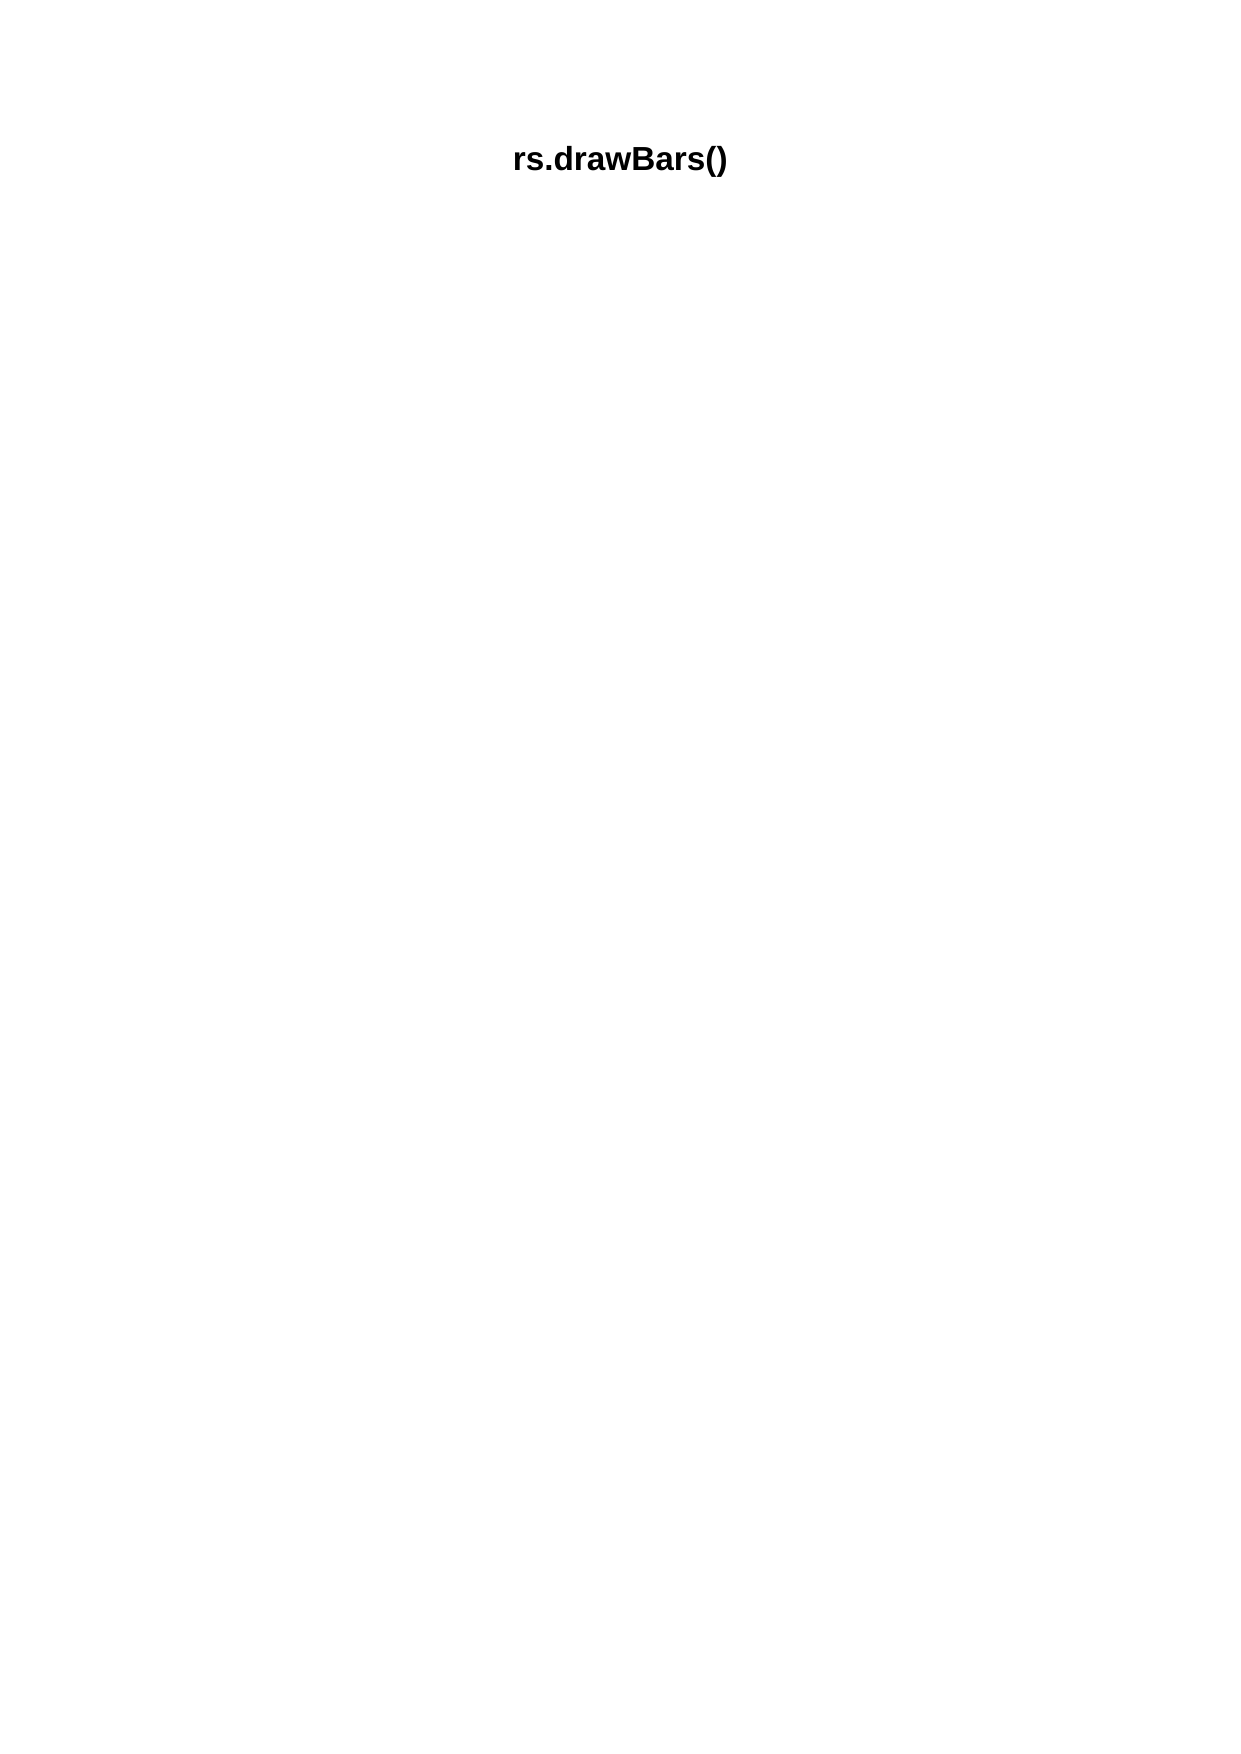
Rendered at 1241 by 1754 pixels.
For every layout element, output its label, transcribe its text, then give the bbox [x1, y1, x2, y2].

subtitle rs.drawBars() [118, 139, 1122, 177]
